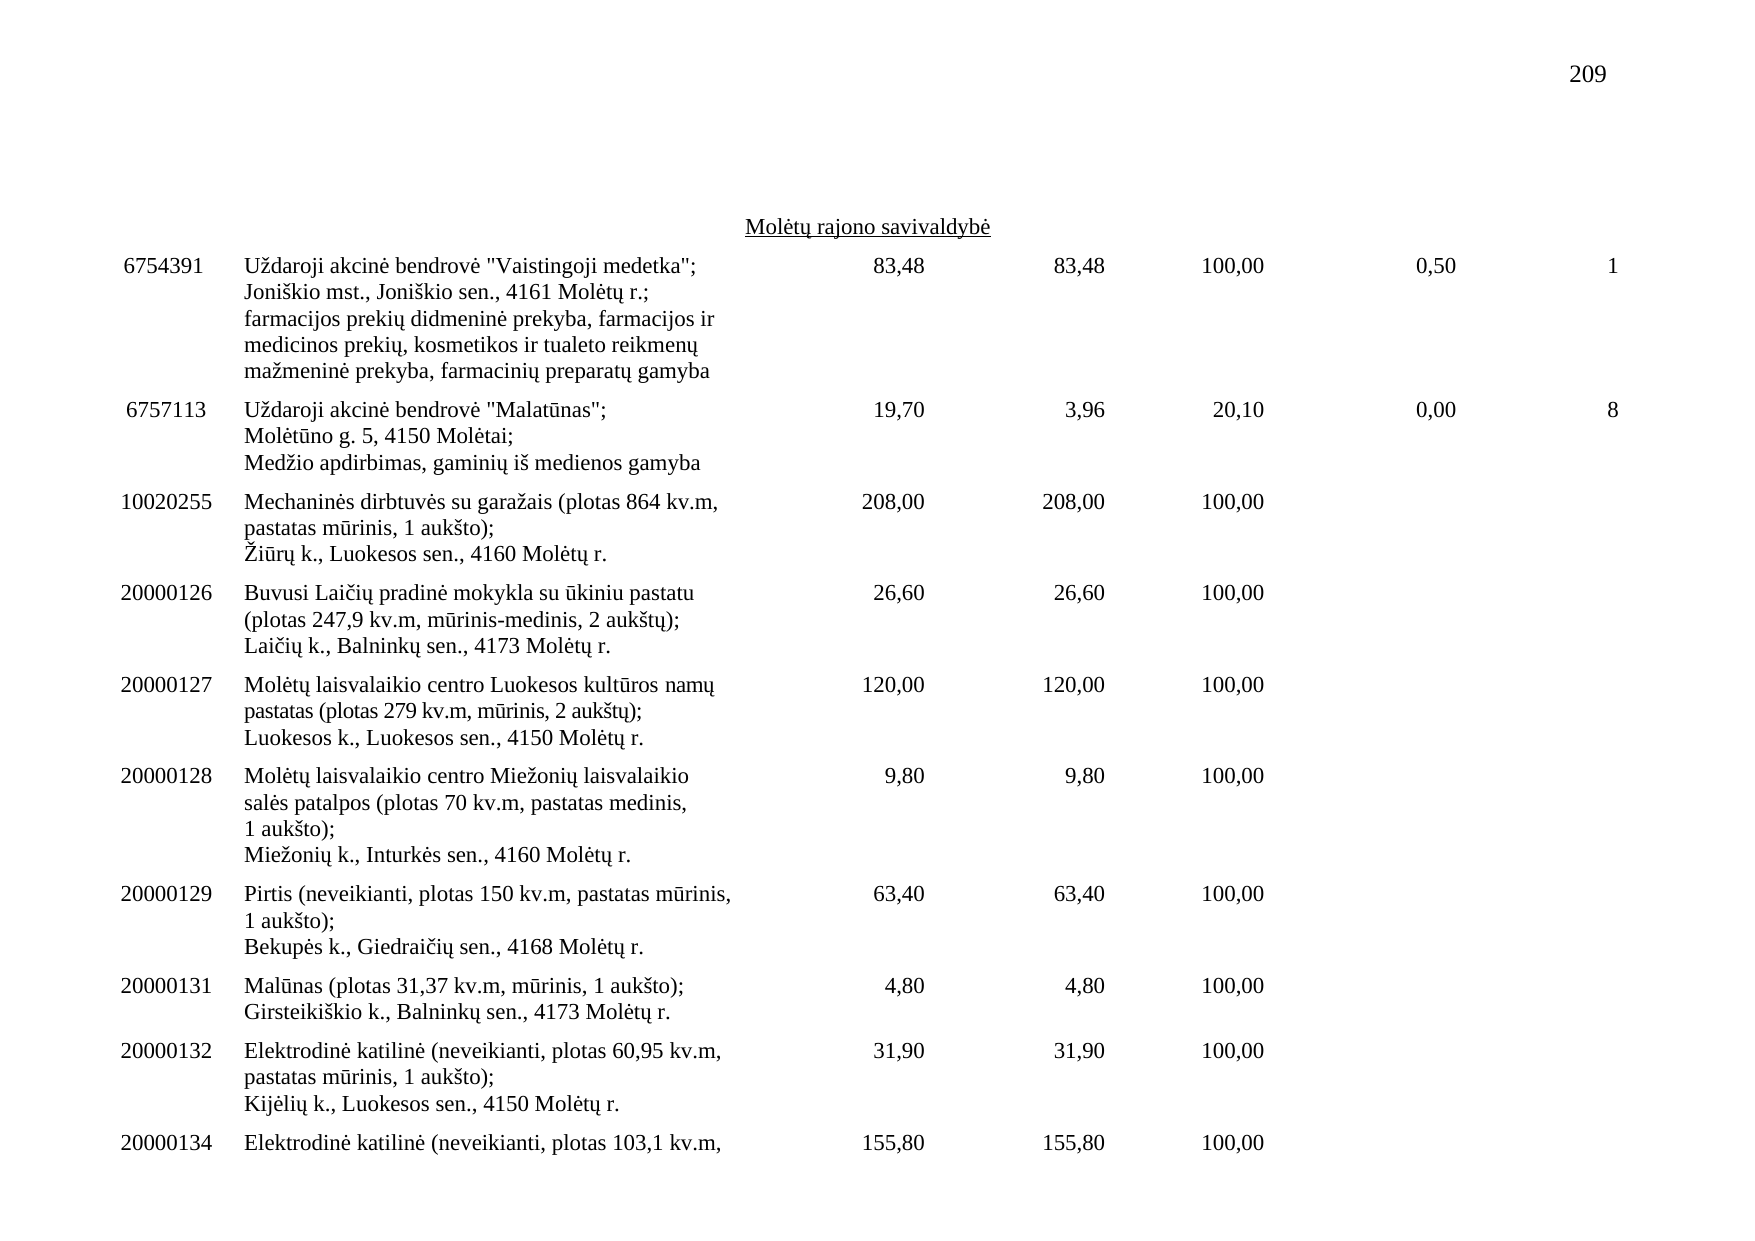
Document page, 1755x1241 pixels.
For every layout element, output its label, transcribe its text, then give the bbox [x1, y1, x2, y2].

table_cell 100,00 [1122, 481, 1281, 573]
table_cell 20000129 [100, 874, 233, 966]
table_cell [1281, 1031, 1473, 1122]
table_cell 20000134 [100, 1123, 233, 1161]
table_cell Elektrodinė katilinė (neveikianti, plotas 60,95 kv.m, pastatas mūrinis, 1 aukšto); Kijėlių k., Luokesos sen., 4150 Molėtų r. [233, 1031, 749, 1122]
table_cell [1473, 1031, 1636, 1122]
table_cell Molėtų rajono savivaldybė [100, 207, 1636, 246]
table_cell 10020255 [100, 481, 233, 573]
table_cell Elektrodinė katilinė (neveikianti, plotas 103,1 kv.m, [233, 1123, 749, 1161]
table_cell 0,00 [1281, 390, 1473, 481]
table_cell 155,80 [750, 1123, 941, 1161]
table_cell [1281, 573, 1473, 664]
table_cell 20000132 [100, 1031, 233, 1122]
table_cell 100,00 [1122, 1031, 1281, 1122]
table_cell 8 [1473, 390, 1636, 481]
table_cell 100,00 [1122, 1123, 1281, 1161]
table_cell 9,80 [750, 756, 941, 874]
table_cell [1281, 966, 1473, 1031]
table_cell 100,00 [1122, 874, 1281, 966]
table_cell [1473, 756, 1636, 874]
table_cell 3,96 [941, 390, 1122, 481]
table_cell 100,00 [1122, 966, 1281, 1031]
table_cell 0,50 [1281, 246, 1473, 390]
table_cell Molėtų laisvalaikio centro Luokesos kultūros namų pastatas (plotas 279 kv.m, mūrinis, 2 aukštų); Luokesos k., Luokesos sen., 4150 Molėtų r. [233, 665, 749, 756]
table_cell [1281, 756, 1473, 874]
table_cell 83,48 [941, 246, 1122, 390]
table_cell 26,60 [750, 573, 941, 664]
table_cell Uždaroji akcinė bendrovė "Vaistingoji medetka"; Joniškio mst., Joniškio sen., 4161 Molėtų r.; farmacijos prekių didmeninė prekyba, farmacijos ir medicinos prekių, kosmetikos ir tualeto reikmenų mažmeninė prekyba, farmacinių preparatų gamyba [233, 246, 749, 390]
table_cell 100,00 [1122, 573, 1281, 664]
table_cell 100,00 [1122, 756, 1281, 874]
table_cell 9,80 [941, 756, 1122, 874]
table_cell [1473, 573, 1636, 664]
table_cell 20000128 [100, 756, 233, 874]
table_cell 20000126 [100, 573, 233, 664]
table_cell [1473, 665, 1636, 756]
table_cell [1281, 1123, 1473, 1161]
table_cell 63,40 [750, 874, 941, 966]
table_cell Mechaninės dirbtuvės su garažais (plotas 864 kv.m, pastatas mūrinis, 1 aukšto); Žiūrų k., Luokesos sen., 4160 Molėtų r. [233, 481, 749, 573]
table_cell 120,00 [750, 665, 941, 756]
table_cell Uždaroji akcinė bendrovė "Malatūnas"; Molėtūno g. 5, 4150 Molėtai; Medžio apdirbimas, gaminių iš medienos gamyba [233, 390, 749, 481]
table_cell 20000127 [100, 665, 233, 756]
table_cell 20,10 [1122, 390, 1281, 481]
table_cell 4,80 [941, 966, 1122, 1031]
table_cell 26,60 [941, 573, 1122, 664]
table_cell Pirtis (neveikianti, plotas 150 kv.m, pastatas mūrinis, 1 aukšto); Bekupės k., Giedraičių sen., 4168 Molėtų r. [233, 874, 749, 966]
table_cell 63,40 [941, 874, 1122, 966]
table_cell 31,90 [750, 1031, 941, 1122]
table_cell Buvusi Laičių pradinė mokykla su ūkiniu pastatu (plotas 247,9 kv.m, mūrinis-medinis, 2 aukštų); Laičių k., Balninkų sen., 4173 Molėtų r. [233, 573, 749, 664]
table_cell [1281, 665, 1473, 756]
table_cell 120,00 [941, 665, 1122, 756]
table_cell Molėtų laisvalaikio centro Miežonių laisvalaikio salės patalpos (plotas 70 kv.m, pastatas medinis, 1 aukšto); Miežonių k., Inturkės sen., 4160 Molėtų r. [233, 756, 749, 874]
table_cell 6757113 [100, 390, 233, 481]
table_cell [1473, 1123, 1636, 1161]
table_cell 208,00 [941, 481, 1122, 573]
table_cell [1281, 481, 1473, 573]
table_cell 6754391 [100, 246, 233, 390]
table_cell [1473, 481, 1636, 573]
table_cell [1281, 874, 1473, 966]
table_cell 1 [1473, 246, 1636, 390]
table_cell 208,00 [750, 481, 941, 573]
table_cell 83,48 [750, 246, 941, 390]
table_cell 100,00 [1122, 246, 1281, 390]
table_cell [1473, 966, 1636, 1031]
table_cell 31,90 [941, 1031, 1122, 1122]
table_cell 155,80 [941, 1123, 1122, 1161]
table_cell Malūnas (plotas 31,37 kv.m, mūrinis, 1 aukšto); Girsteikiškio k., Balninkų sen., 4173 Molėtų r. [233, 966, 749, 1031]
table_cell 100,00 [1122, 665, 1281, 756]
table_cell 4,80 [750, 966, 941, 1031]
table_cell [1473, 874, 1636, 966]
table_cell 19,70 [750, 390, 941, 481]
table_cell 20000131 [100, 966, 233, 1031]
